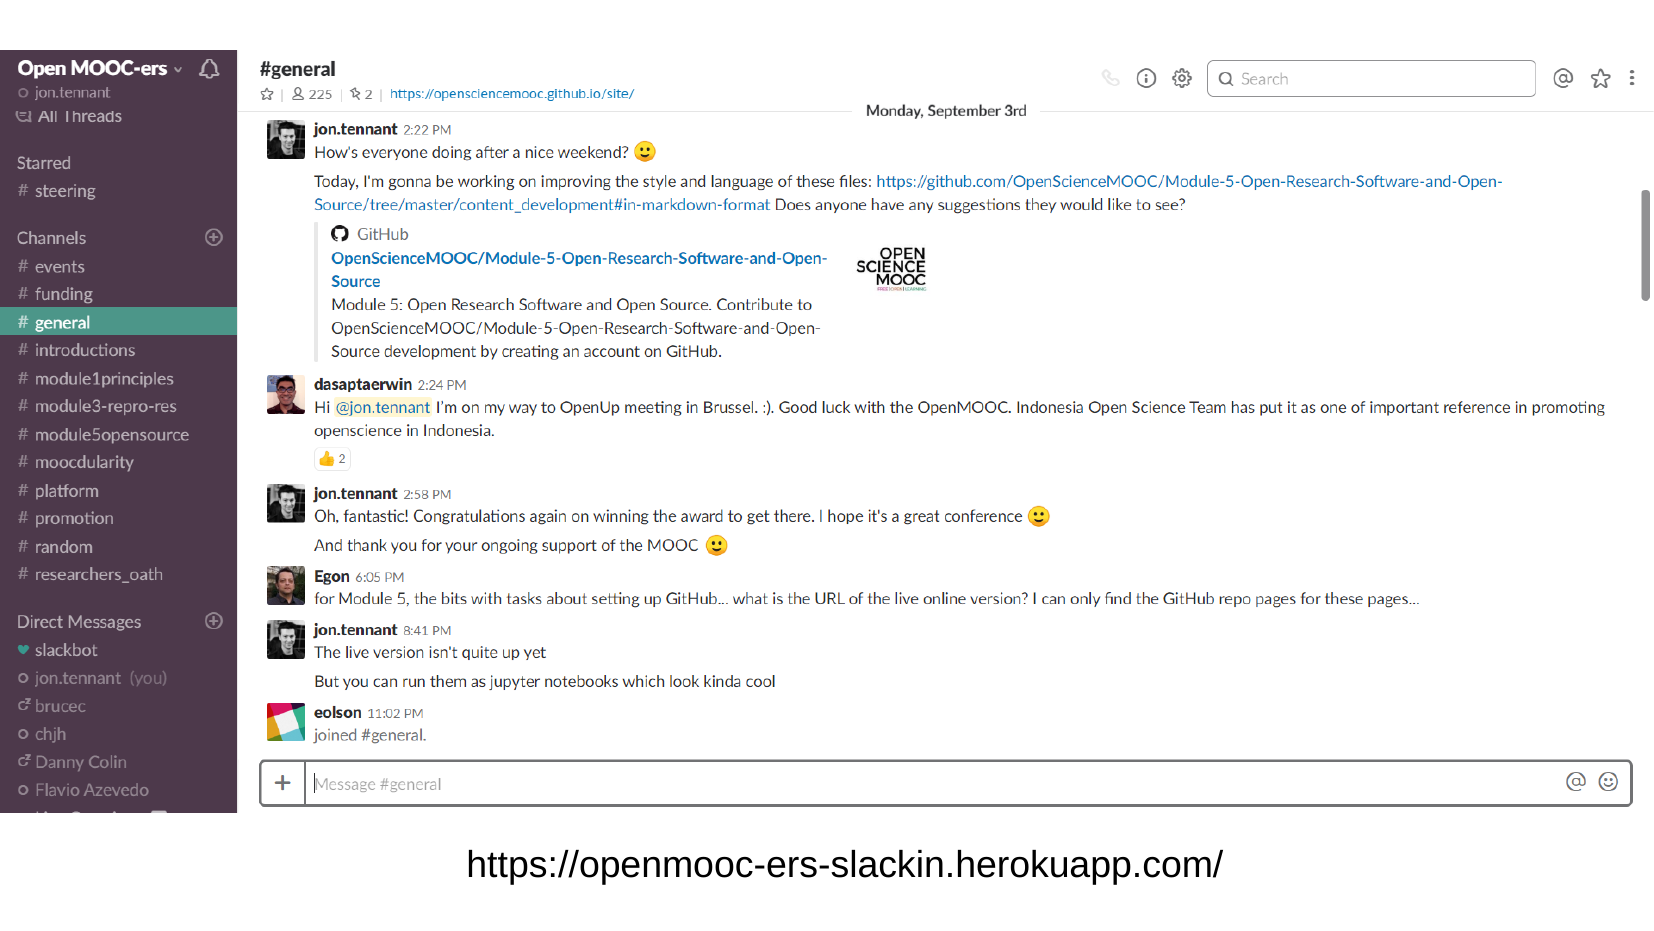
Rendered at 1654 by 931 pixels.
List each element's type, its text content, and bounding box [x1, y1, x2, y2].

text_box https://openmooc-ers-slackin.herokuapp.com/ [451, 836, 1239, 894]
picture [0, 50, 1654, 813]
